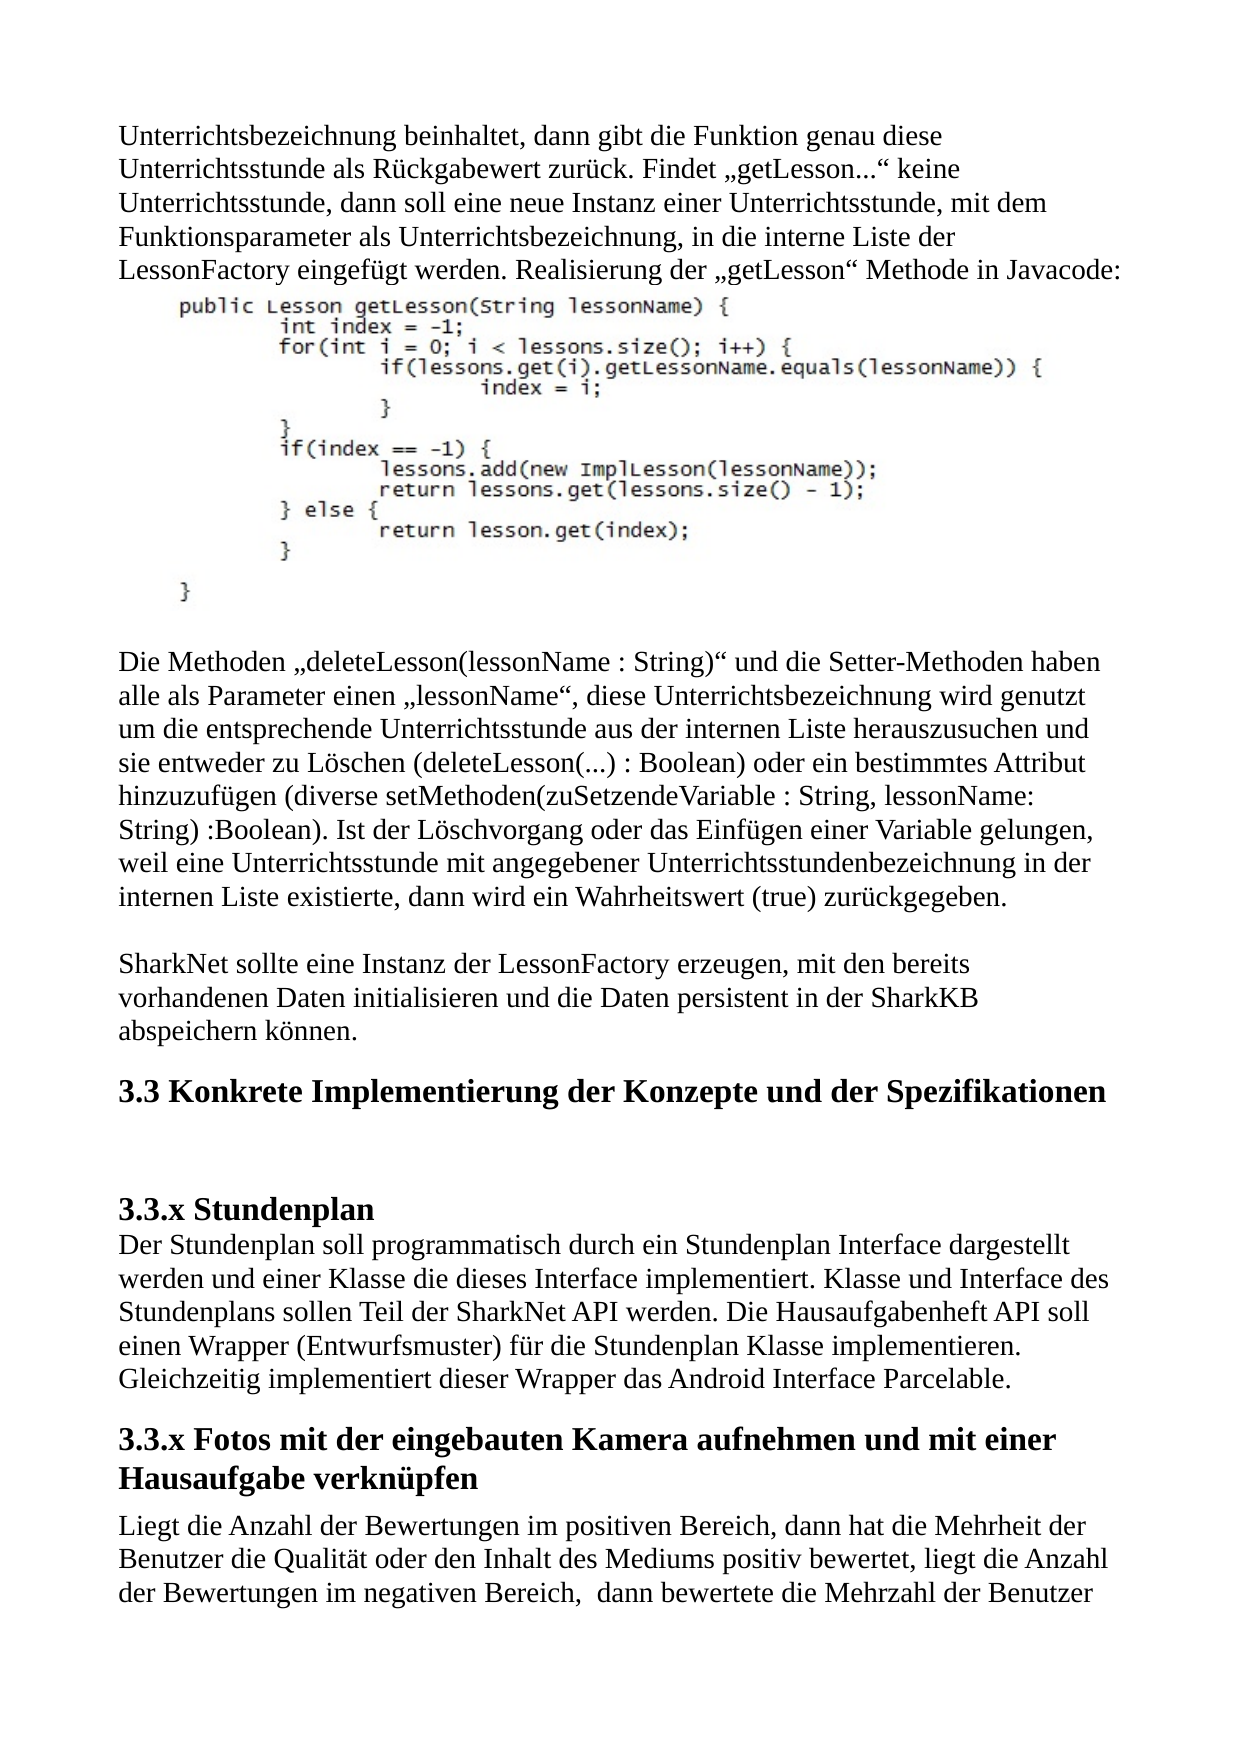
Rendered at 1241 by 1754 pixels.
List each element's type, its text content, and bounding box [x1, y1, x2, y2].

subtitle 3.3 Konkrete Implementierung der Konzepte und der Spezifikationen [118, 1072, 1122, 1110]
text Unterrichtsbezeichnung beinhaltet, dann gibt die Funktion genau diese Unterrichtsstunde als Rückgabewert zurück. Findet „getLesson...“ keine Unterrichtsstunde, dann soll eine neue Instanz einer Unterrichtsstunde, mit dem Funktionsparameter als Unterrichtsbezeichnung, in die interne Liste der LessonFactory eingefügt werden. Realisierung der „getLesson“ Methode in Javacode: [118, 118, 1122, 286]
text Der Stundenplan soll programmatisch durch ein Stundenplan Interface dargestellt werden und einer Klasse die dieses Interface implementiert. Klasse und Interface des Stundenplans sollen Teil der SharkNet API werden. Die Hausaufgabenheft API soll einen Wrapper (Entwurfsmuster) für die Stundenplan Klasse implementieren. Gleichzeitig implementiert dieser Wrapper das Android Interface Parcelable. [118, 1227, 1122, 1395]
text Liegt die Anzahl der Bewertungen im positiven Bereich, dann hat die Mehrheit der Benutzer die Qualität oder den Inhalt des Mediums positiv bewertet, liegt die Anzahl der Bewertungen im negativen Bereich, dann bewertete die Mehrzahl der Benutzer [118, 1508, 1122, 1609]
subtitle 3.3.x Fotos mit der eingebauten Kamera aufnehmen und mit einer Hausaufgabe verknüpfen [118, 1420, 1122, 1496]
text SharkNet sollte eine Instanz der LessonFactory erzeugen, mit den bereits vorhandenen Daten initialisieren und die Daten persistent in der SharkKB abspeichern können. [118, 946, 1122, 1047]
picture [159, 285, 1081, 611]
text 3.3.x Stundenplan [118, 1189, 1122, 1227]
text Die Methoden „deleteLesson(lessonName : String)“ und die Setter-Methoden haben alle als Parameter einen „lessonName“, diese Unterrichtsbezeichnung wird genutzt um die entsprechende Unterrichtsstunde aus der internen Liste herauszusuchen und sie entweder zu Löschen (deleteLesson(...) : Boolean) oder ein bestimmtes Attribut hinzuzufügen (diverse setMethoden(zuSetzendeVariable : String, lessonName: String) :Boolean). Ist der Löschvorgang oder das Einfügen einer Variable gelungen, weil eine Unterrichtsstunde mit angegebener Unterrichtsstundenbezeichnung in der internen Liste existierte, dann wird ein Wahrheitswert (true) zurückgegeben. [118, 644, 1122, 913]
